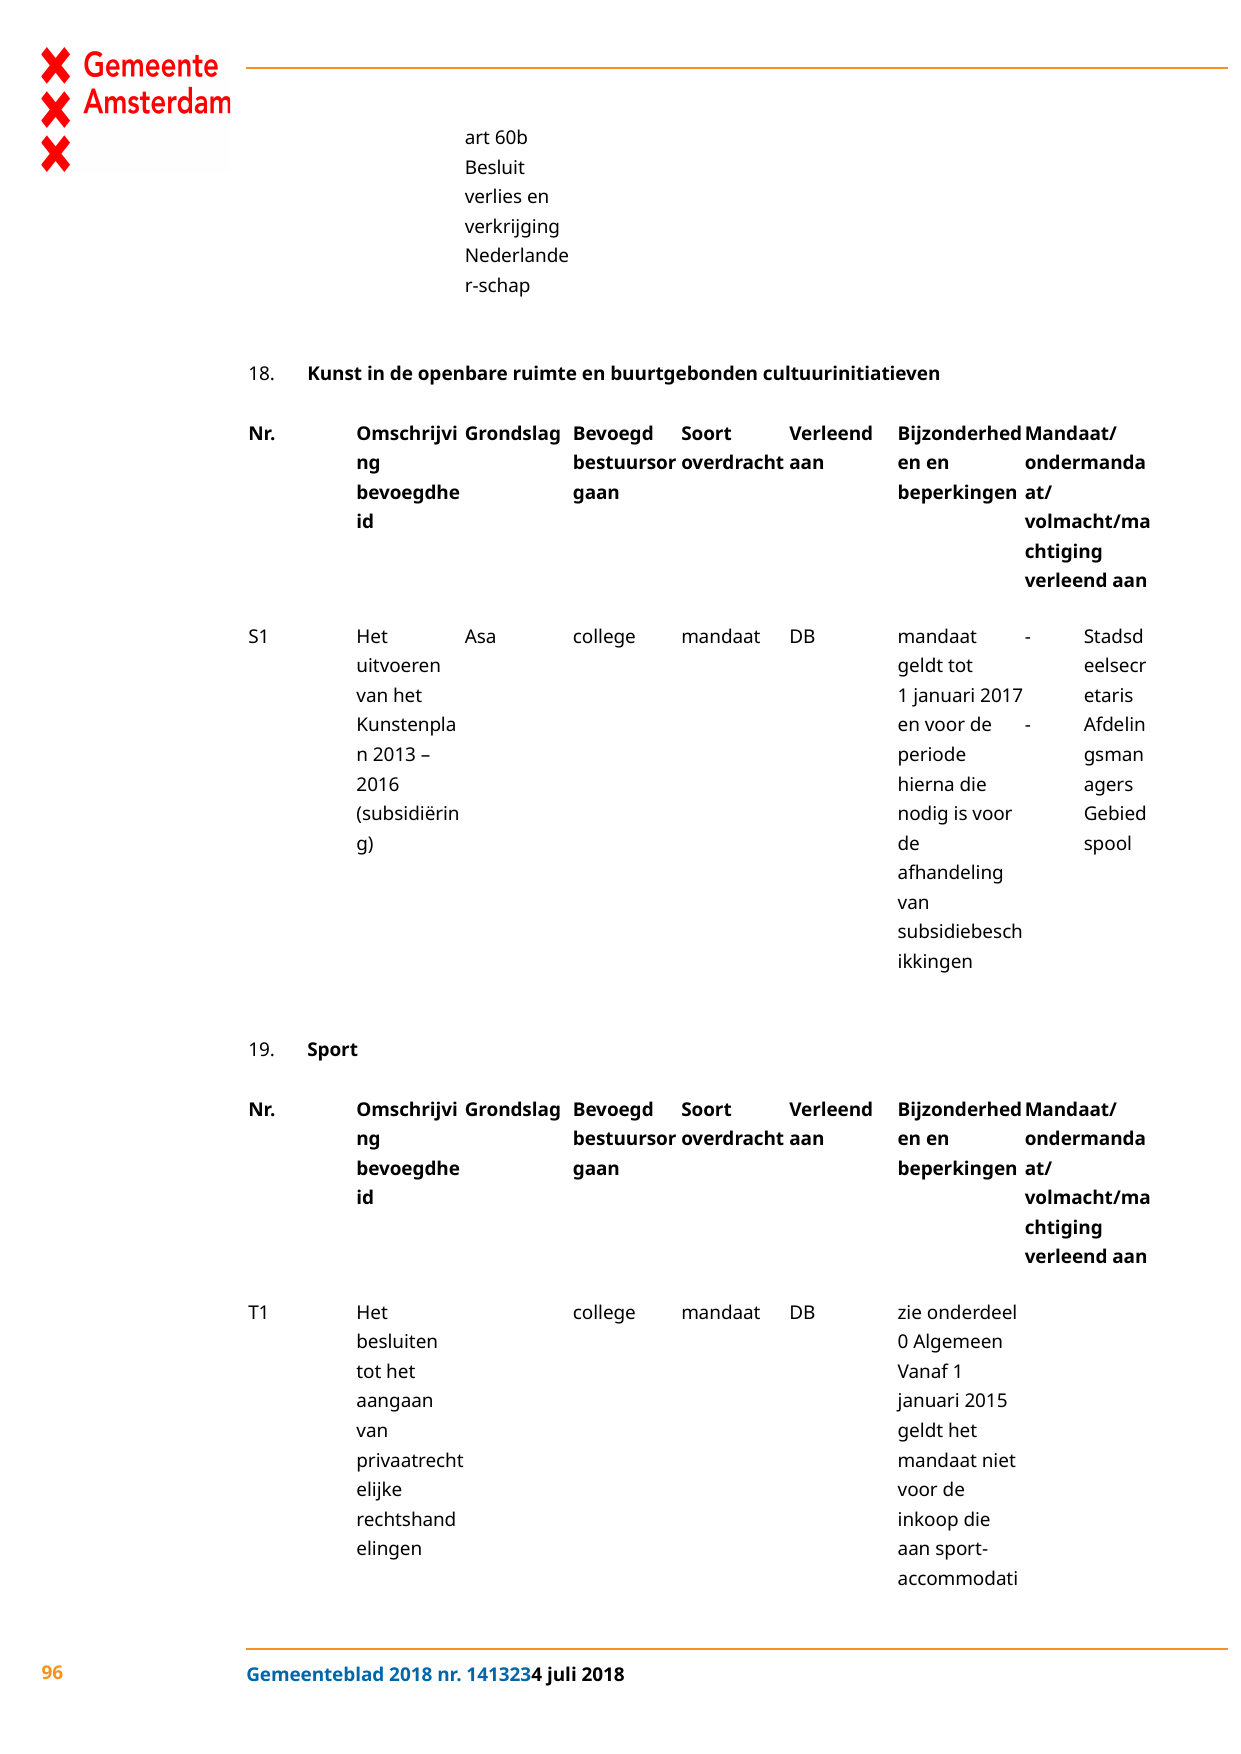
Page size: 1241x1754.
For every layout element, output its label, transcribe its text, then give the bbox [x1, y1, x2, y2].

table_header Soort overdracht [681, 420, 789, 593]
table_cell mandaat geldt tot 1 januari 2017 en voor de periode hierna die nodig is voor de afhandeling van subsidiebeschikkingen [898, 593, 1024, 1004]
table_header Mandaat/ondermandaat/ volmacht/machtiging verleend aan [1025, 420, 1152, 593]
table_cell [681, 95, 789, 328]
table_cell mandaat [681, 593, 789, 1004]
table_cell mandaat [681, 1269, 789, 1591]
table_cell [248, 95, 356, 328]
table_header Nr. [248, 420, 356, 593]
table_cell [1025, 1269, 1152, 1591]
table_header Verleend aan [789, 420, 897, 593]
table_cell S1 [248, 593, 356, 1004]
table_cell [789, 95, 897, 328]
table_cell Asa [465, 593, 573, 1004]
table_cell [573, 95, 681, 328]
table_cell DB [789, 1269, 897, 1591]
table_header Verleend aan [789, 1096, 897, 1269]
table_header Grondslag [465, 1096, 573, 1269]
list Kunst in de openbare ruimte en buurtgebonden cultuurinitiatieven [248, 360, 1152, 386]
list Sport [248, 1036, 1152, 1062]
table_header Grondslag [465, 420, 573, 593]
table_header Omschrijving bevoegdheid [356, 420, 464, 593]
table_header Omschrijving bevoegdheid [356, 1096, 464, 1269]
table_header Bijzonderheden en beperkingen [898, 420, 1024, 593]
table_cell [898, 95, 1024, 328]
table_header Bijzonderheden en beperkingen [898, 1096, 1024, 1269]
table_cell DB [789, 593, 897, 1004]
table_cell college [573, 593, 681, 1004]
table_cell Stadsdeelsecretaris Afdelingsmanagers Gebiedspool [1025, 593, 1152, 1004]
table_header Mandaat/ondermandaat/ volmacht/machtiging verleend aan [1025, 1096, 1152, 1269]
table_cell college [573, 1269, 681, 1591]
table_cell art 60b Besluit verlies en verkrijging Nederlander-schap [465, 95, 573, 328]
table_cell [356, 95, 464, 328]
table_cell [1025, 95, 1152, 328]
table_cell Het uitvoeren van het Kunstenplan 2013 – 2016 (subsidiëring) [356, 593, 464, 1004]
table_cell zie onderdeel 0 Algemeen Vanaf 1 januari 2015 geldt het mandaat niet voor de inkoop die aan sport-accommodati [898, 1269, 1024, 1591]
table_cell Het besluiten tot het aangaan van privaatrechtelijke rechtshandelingen [356, 1269, 464, 1591]
picture [41, 47, 231, 172]
table_header Bevoegd bestuursorgaan [573, 1096, 681, 1269]
table_header Soort overdracht [681, 1096, 789, 1269]
table_header Nr. [248, 1096, 356, 1269]
table_cell [465, 1269, 573, 1591]
table_cell T1 [248, 1269, 356, 1591]
table_header Bevoegd bestuursorgaan [573, 420, 681, 593]
